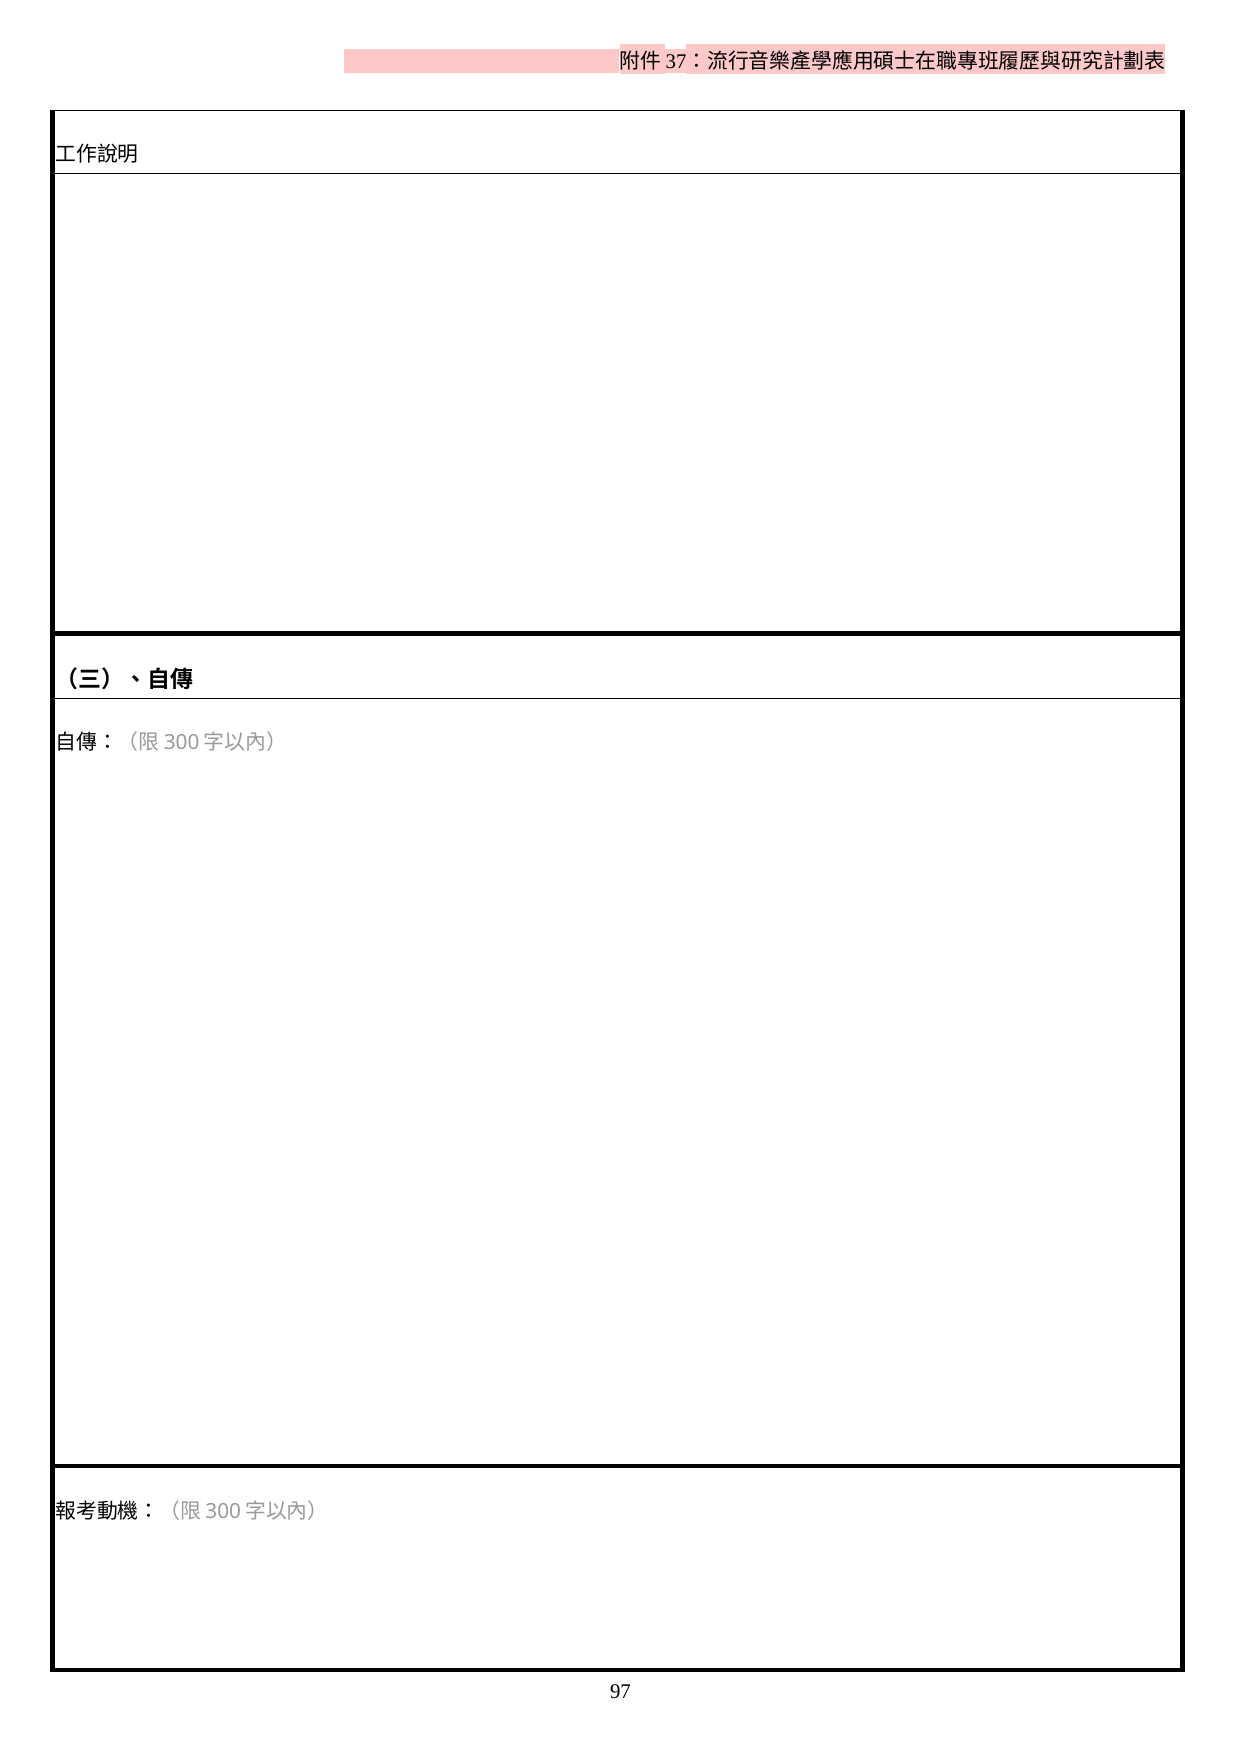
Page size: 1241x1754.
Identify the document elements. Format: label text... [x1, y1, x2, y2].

table_cell 自傳：（限300字以內） [55, 699, 1180, 1463]
table_cell 工作說明 [55, 111, 1180, 173]
table_cell 報考動機：（限300字以內） [55, 1468, 1180, 1668]
table_cell [55, 174, 1180, 631]
table_cell （三）、自傳 [55, 636, 1180, 698]
